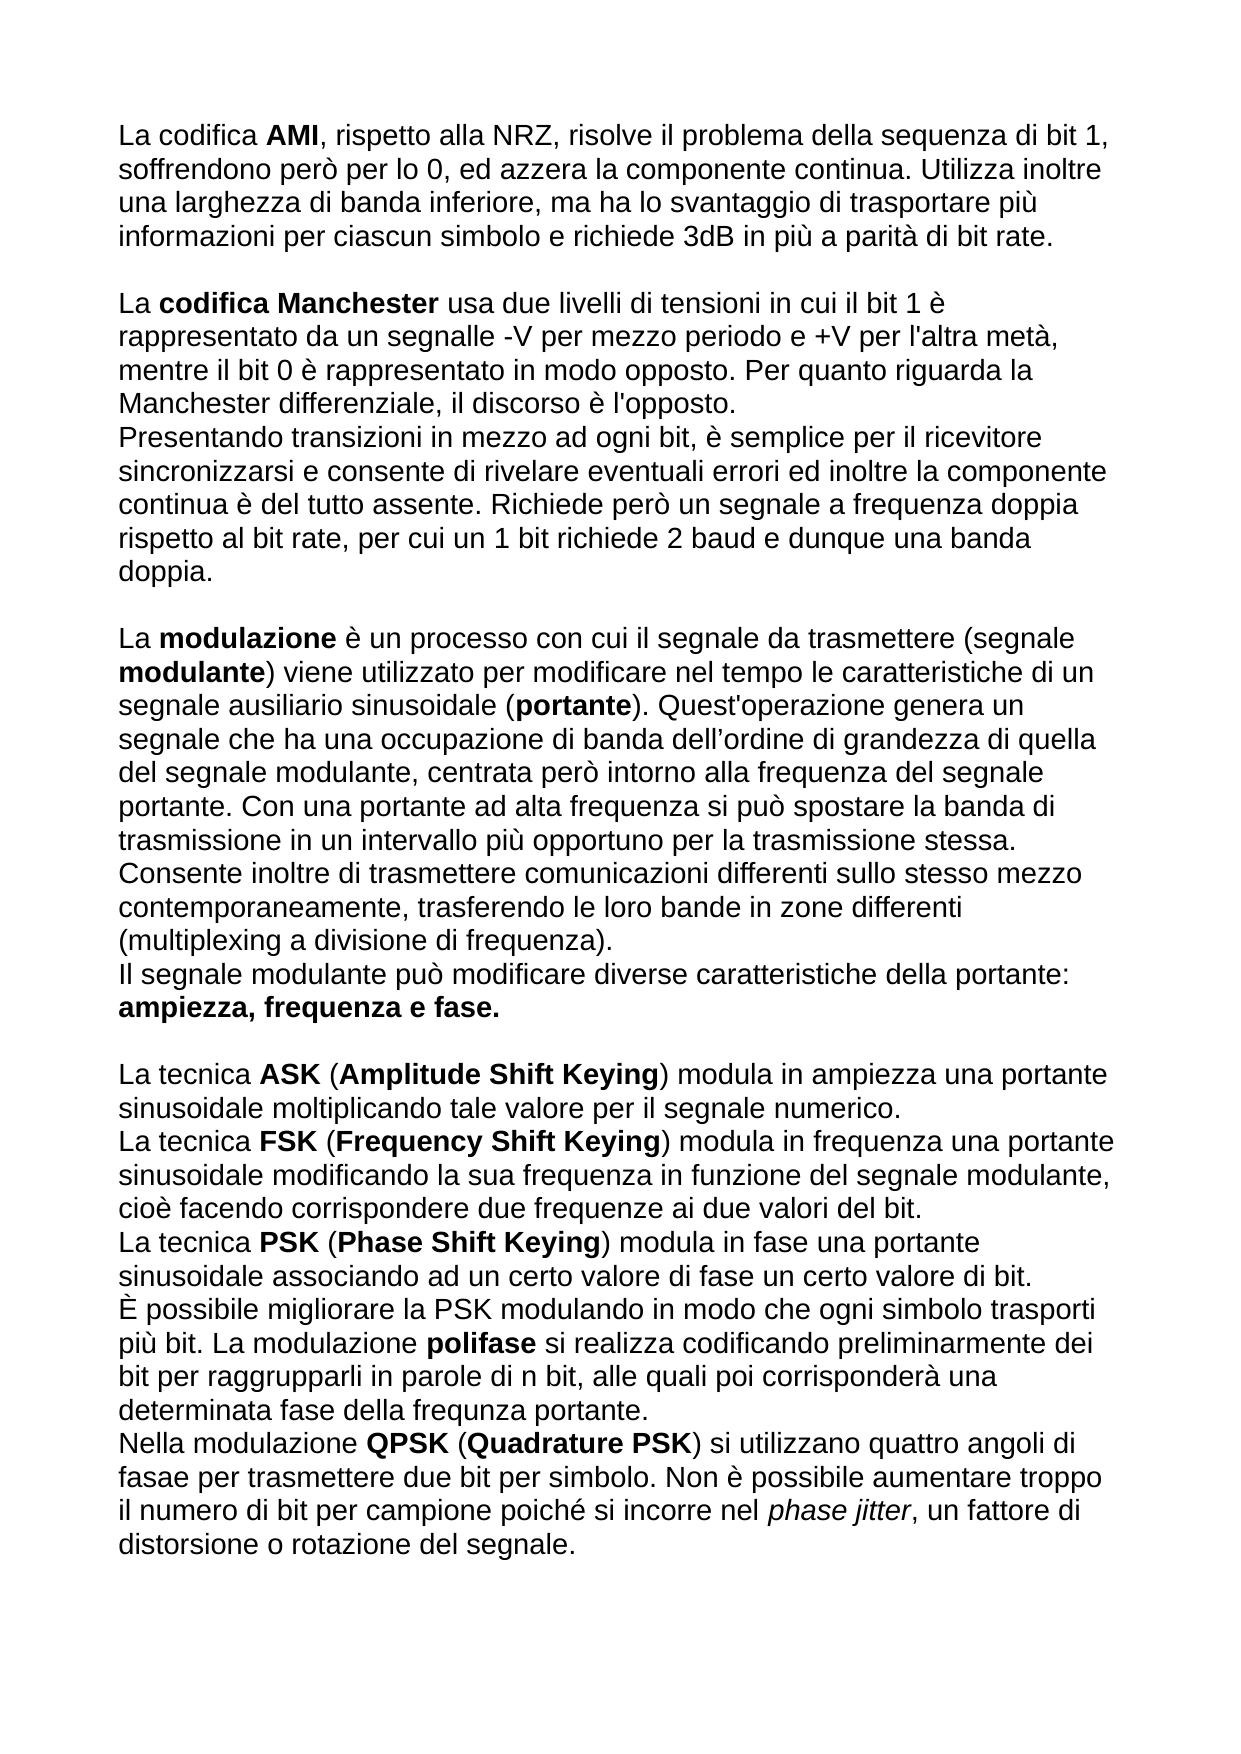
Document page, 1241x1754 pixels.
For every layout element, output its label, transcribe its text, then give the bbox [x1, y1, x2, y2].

text La tecnica PSK (Phase Shift Keying) modula in fase una portante sinusoidale associando ad un certo valore di fase un certo valore di bit. [118, 1225, 1122, 1292]
text La codifica Manchester usa due livelli di tensioni in cui il bit 1 è rappresentato da un segnalle -V per mezzo periodo e +V per l'altra metà, mentre il bit 0 è rappresentato in modo opposto. Per quanto riguarda la Manchester differenziale, il discorso è l'opposto. [118, 286, 1122, 420]
text La codifica AMI, rispetto alla NRZ, risolve il problema della sequenza di bit 1, soffrendono però per lo 0, ed azzera la componente continua. Utilizza inoltre una larghezza di banda inferiore, ma ha lo svantaggio di trasportare più informazioni per ciascun simbolo e richiede 3dB in più a parità di bit rate. [118, 118, 1122, 252]
text Nella modulazione QPSK (Quadrature PSK) si utilizzano quattro angoli di fasae per trasmettere due bit per simbolo. Non è possibile aumentare troppo il numero di bit per campione poiché si incorre nel phase jitter, un fattore di distorsione o rotazione del segnale. [118, 1426, 1122, 1560]
text Il segnale modulante può modificare diverse caratteristiche della portante: ampiezza, frequenza e fase. [118, 957, 1122, 1024]
text La tecnica ASK (Amplitude Shift Keying) modula in ampiezza una portante sinusoidale moltiplicando tale valore per il segnale numerico. [118, 1057, 1122, 1124]
text Consente inoltre di trasmettere comunicazioni differenti sullo stesso mezzo contemporaneamente, trasferendo le loro bande in zone differenti (multiplexing a divisione di frequenza). [118, 856, 1122, 957]
text La modulazione è un processo con cui il segnale da trasmettere (segnale modulante) viene utilizzato per modificare nel tempo le caratteristiche di un segnale ausiliario sinusoidale (portante). Quest'operazione genera un segnale che ha una occupazione di banda dell’ordine di grandezza di quella del segnale modulante, centrata però intorno alla frequenza del segnale portante. Con una portante ad alta frequenza si può spostare la banda di trasmissione in un intervallo più opportuno per la trasmissione stessa. [118, 621, 1122, 856]
text È possibile migliorare la PSK modulando in modo che ogni simbolo trasporti più bit. La modulazione polifase si realizza codificando preliminarmente dei bit per raggrupparli in parole di n bit, alle quali poi corrisponderà una determinata fase della frequnza portante. [118, 1292, 1122, 1426]
text La tecnica FSK (Frequency Shift Keying) modula in frequenza una portante sinusoidale modificando la sua frequenza in funzione del segnale modulante, cioè facendo corrispondere due frequenze ai due valori del bit. [118, 1124, 1122, 1225]
text Presentando transizioni in mezzo ad ogni bit, è semplice per il ricevitore sincronizzarsi e consente di rivelare eventuali errori ed inoltre la componente continua è del tutto assente. Richiede però un segnale a frequenza doppia rispetto al bit rate, per cui un 1 bit richiede 2 baud e dunque una banda doppia. [118, 420, 1122, 588]
